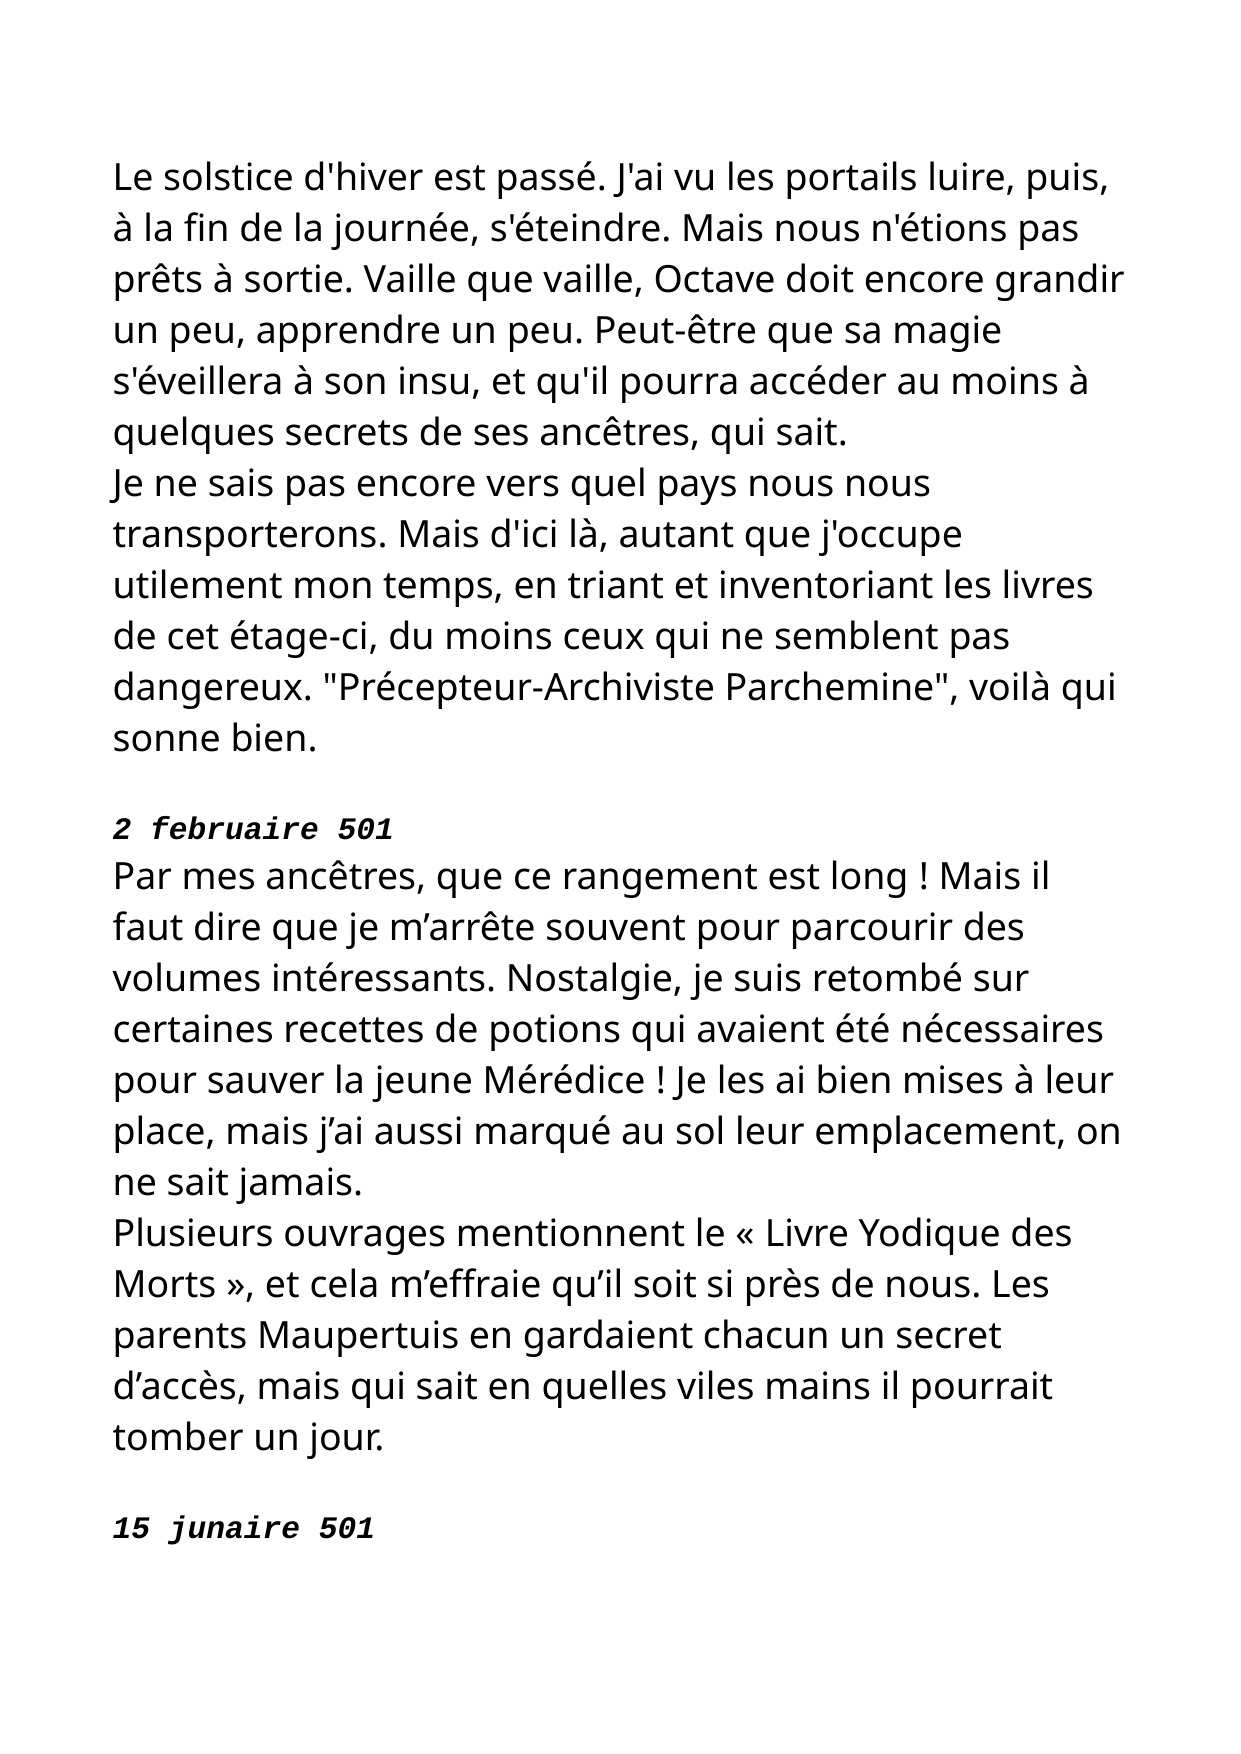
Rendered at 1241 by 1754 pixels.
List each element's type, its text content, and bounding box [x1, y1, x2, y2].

text Le solstice d'hiver est passé. J'ai vu les portails luire, puis, à la fin de la journée, s'éteindre. Mais nous n'étions pas prêts à sortie. Vaille que vaille, Octave doit encore grandir un peu, apprendre un peu. Peut-être que sa magie s'éveillera à son insu, et qu'il pourra accéder au moins à quelques secrets de ses ancêtres, qui sait. [112, 150, 1128, 456]
text 15 junaire 501 [112, 1512, 1128, 1548]
text Je ne sais pas encore vers quel pays nous nous transporterons. Mais d'ici là, autant que j'occupe utilement mon temps, en triant et inventoriant les livres de cet étage-ci, du moins ceux qui ne semblent pas dangereux. "Précepteur-Archiviste Parchemine", voilà qui sonne bien. [112, 456, 1128, 762]
text Plusieurs ouvrages mentionnent le « Livre Yodique des Morts », et cela m’effraie qu’il soit si près de nous. Les parents Maupertuis en gardaient chacun un secret d’accès, mais qui sait en quelles viles mains il pourrait tomber un jour. [112, 1206, 1128, 1461]
text 2 februaire 501 [112, 813, 1128, 849]
text Par mes ancêtres, que ce rangement est long ! Mais il faut dire que je m’arrête souvent pour parcourir des volumes intéressants. Nostalgie, je suis retombé sur certaines recettes de potions qui avaient été nécessaires pour sauver la jeune Mérédice ! Je les ai bien mises à leur place, mais j’ai aussi marqué au sol leur emplacement, on ne sait jamais. [112, 849, 1128, 1206]
